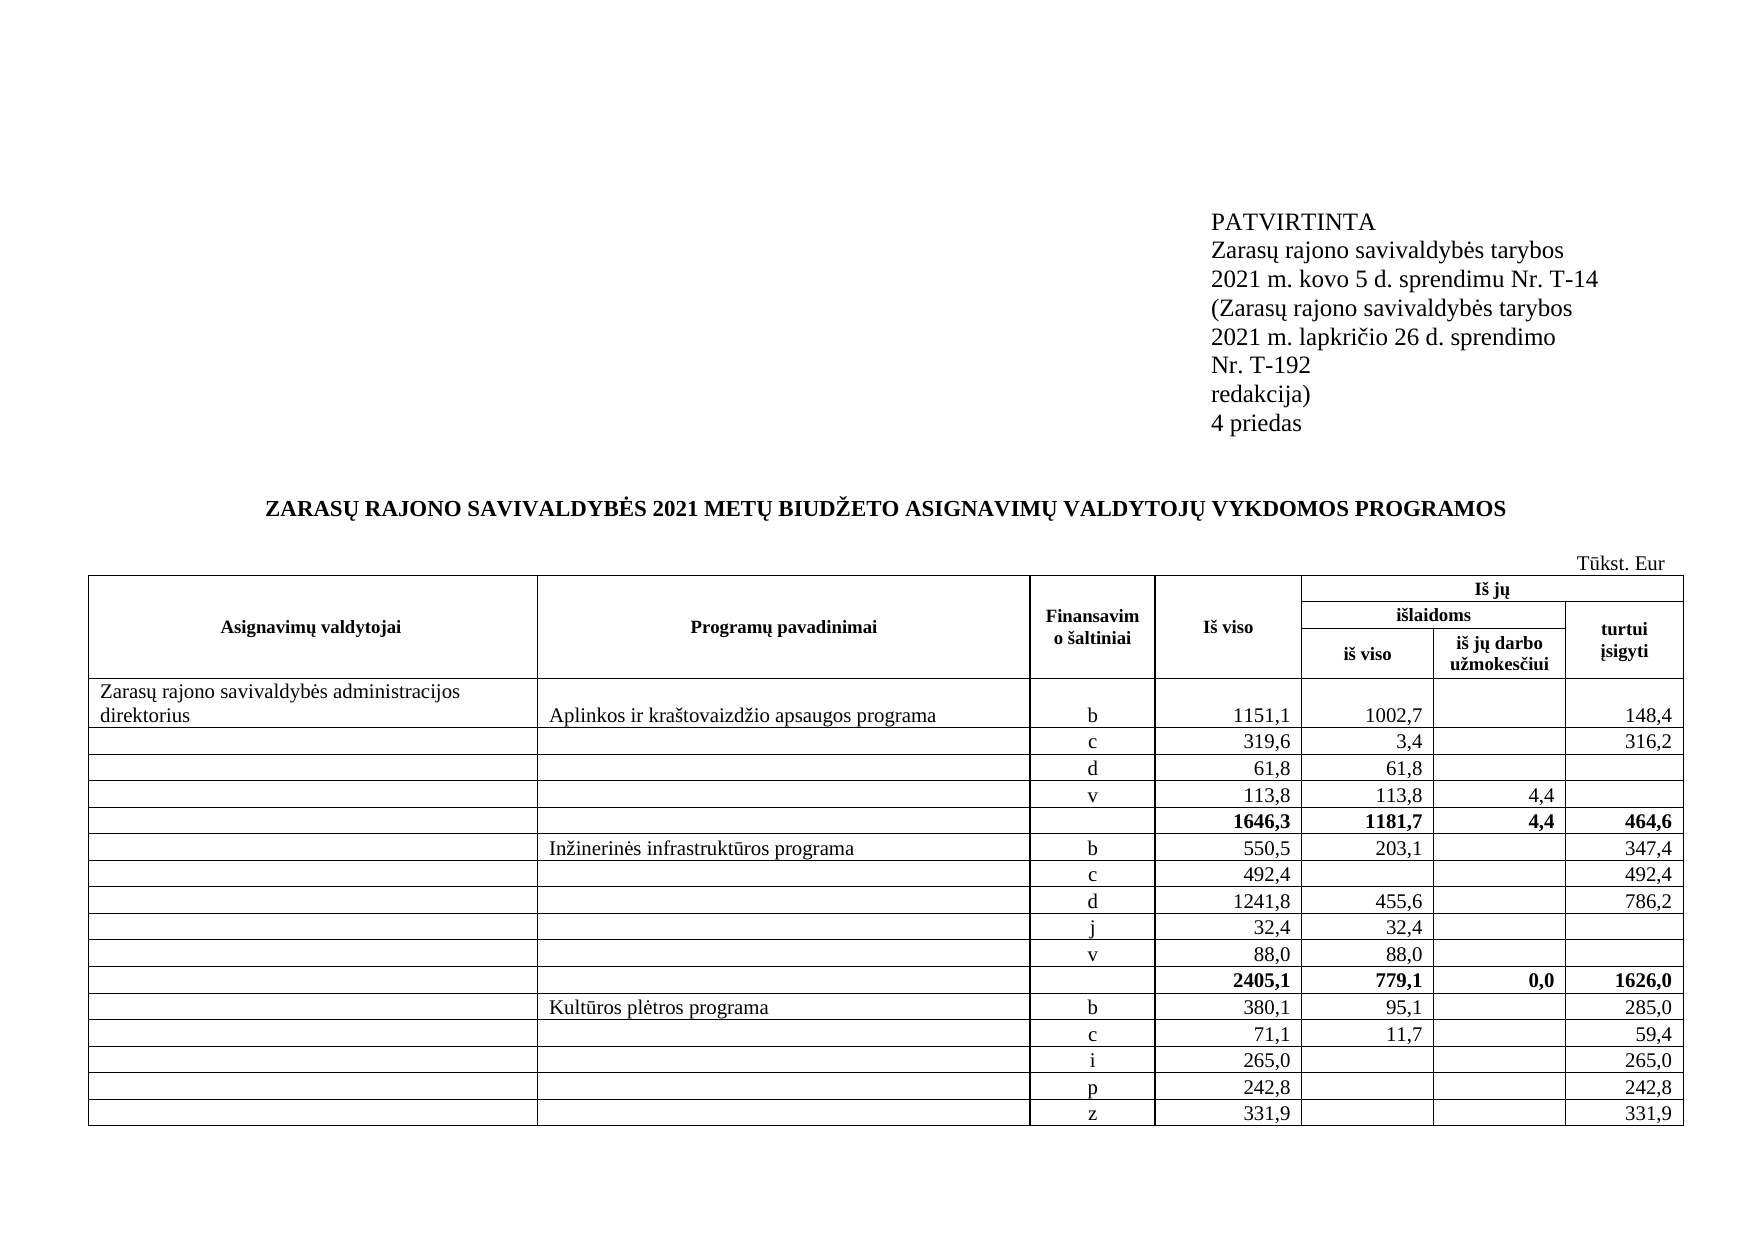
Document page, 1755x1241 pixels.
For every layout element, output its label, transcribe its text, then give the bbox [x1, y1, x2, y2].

table_cell Iš jų [1302, 576, 1683, 601]
table_cell [1566, 781, 1683, 807]
table_cell [538, 808, 1029, 833]
table_cell 331,9 [1156, 1100, 1301, 1125]
table_cell [1434, 1100, 1565, 1125]
table_cell 113,8 [1156, 781, 1301, 807]
table_cell [1030, 521, 1155, 548]
table_cell 1151,1 [1156, 679, 1301, 727]
table_cell 786,2 [1566, 887, 1683, 913]
table_cell Inžinerinės infrastruktūros programa [538, 834, 1029, 860]
table_cell [1434, 548, 1565, 574]
table_cell v [1031, 781, 1154, 807]
table_cell 59,4 [1566, 1020, 1683, 1046]
table_cell [538, 861, 1029, 886]
table_cell 32,4 [1302, 914, 1433, 939]
table_cell 242,8 [1156, 1073, 1301, 1099]
table_cell [1031, 967, 1154, 992]
text PATVIRTINTA [1211, 207, 1651, 235]
table_cell 265,0 [1156, 1047, 1301, 1072]
table_cell [538, 521, 1030, 548]
table_cell [538, 887, 1029, 913]
table_cell [1302, 861, 1433, 886]
table_cell 61,8 [1302, 755, 1433, 780]
table_cell [89, 728, 537, 753]
text 2021 m. kovo 5 d. sprendimu Nr. T-14 [1211, 264, 1651, 293]
table_cell [538, 1073, 1029, 1099]
text Nr. T-192 [1211, 350, 1651, 379]
table_cell [89, 834, 537, 860]
table_cell [89, 914, 537, 939]
table_cell [538, 940, 1029, 966]
table_cell 242,8 [1566, 1073, 1683, 1099]
table_cell 1626,0 [1566, 967, 1683, 992]
table_cell Tūkst. Eur [1565, 548, 1683, 574]
table_cell 319,6 [1156, 728, 1301, 753]
table_cell [1031, 808, 1154, 833]
table_cell p [1031, 1073, 1154, 1099]
table_cell [1434, 679, 1565, 727]
table_cell [89, 755, 537, 780]
table_cell 61,8 [1156, 755, 1301, 780]
table_cell [1434, 1047, 1565, 1072]
table_cell Zarasų rajono savivaldybės administracijos direktorius [89, 679, 537, 727]
table_cell [1301, 521, 1433, 548]
table_cell 285,0 [1566, 994, 1683, 1019]
text 2021 m. lapkričio 26 d. sprendimo [1211, 322, 1651, 350]
table_cell Iš viso [1156, 576, 1301, 678]
table_cell 203,1 [1302, 834, 1433, 860]
table_cell b [1031, 679, 1154, 727]
table_cell i [1031, 1047, 1154, 1072]
text Zarasų rajono savivaldybės tarybos [1211, 235, 1651, 264]
table_cell [1302, 1047, 1433, 1072]
table_cell b [1031, 994, 1154, 1019]
table_cell [538, 914, 1029, 939]
table_cell 1241,8 [1156, 887, 1301, 913]
table_cell 1646,3 [1156, 808, 1301, 833]
table_cell 148,4 [1566, 679, 1683, 727]
table_cell [89, 994, 537, 1019]
table_cell z [1031, 1100, 1154, 1125]
table_cell [1566, 940, 1683, 966]
table_cell [89, 967, 537, 992]
table_cell [89, 808, 537, 833]
table_cell 492,4 [1156, 861, 1301, 886]
table_cell 316,2 [1566, 728, 1683, 753]
table_cell 11,7 [1302, 1020, 1433, 1046]
table_cell 32,4 [1156, 914, 1301, 939]
table_cell [1565, 521, 1683, 548]
table_cell 4,4 [1434, 781, 1565, 807]
table_cell [89, 1073, 537, 1099]
table_cell [1434, 834, 1565, 860]
table_cell d [1031, 887, 1154, 913]
table_cell [1434, 914, 1565, 939]
table_cell 1181,7 [1302, 808, 1433, 833]
table_cell 71,1 [1156, 1020, 1301, 1046]
table_cell 1002,7 [1302, 679, 1433, 727]
table_cell Aplinkos ir kraštovaizdžio apsaugos programa [538, 679, 1029, 727]
table_cell Finansavimo šaltiniai [1031, 576, 1154, 678]
table_cell [89, 940, 537, 966]
table_cell [1434, 1073, 1565, 1099]
table_cell 88,0 [1302, 940, 1433, 966]
table_cell [538, 1020, 1029, 1046]
table_cell [89, 1020, 537, 1046]
table_cell [1030, 548, 1155, 574]
table_cell [89, 1100, 537, 1125]
table_cell 464,6 [1566, 808, 1683, 833]
table_cell [538, 728, 1029, 753]
table_cell [89, 1047, 537, 1072]
table_cell iš jų darbo užmokesčiui [1434, 629, 1565, 678]
table_cell [89, 781, 537, 807]
table_cell [89, 548, 538, 574]
table_cell [1301, 548, 1433, 574]
table_cell c [1031, 728, 1154, 753]
text (Zarasų rajono savivaldybės tarybos [1211, 293, 1651, 322]
table_cell [1566, 914, 1683, 939]
table_cell 779,1 [1302, 967, 1433, 992]
table_cell 0,0 [1434, 967, 1565, 992]
table_cell turtui įsigyti [1566, 602, 1683, 678]
table_cell [538, 781, 1029, 807]
table_cell [1434, 728, 1565, 753]
table_cell 550,5 [1156, 834, 1301, 860]
table_cell [1434, 940, 1565, 966]
table_cell Programų pavadinimai [538, 576, 1029, 678]
table_cell b [1031, 834, 1154, 860]
table_cell [1434, 521, 1565, 548]
table_cell [89, 887, 537, 913]
table_cell [538, 1047, 1029, 1072]
table_cell [89, 861, 537, 886]
table_cell 2405,1 [1156, 967, 1301, 992]
table_cell j [1031, 914, 1154, 939]
table_cell 455,6 [1302, 887, 1433, 913]
table_cell 4,4 [1434, 808, 1565, 833]
table_cell išlaidoms [1302, 602, 1565, 628]
table_cell [1302, 1073, 1433, 1099]
table_cell 347,4 [1566, 834, 1683, 860]
table_header ZARASŲ RAJONO SAVIVALDYBĖS 2021 METŲ BIUDŽETO ASIGNAVIMŲ VALDYTOJŲ VYKDOMOS PROGRAMOS [89, 492, 1683, 521]
table_cell [1434, 994, 1565, 1019]
table_cell c [1031, 1020, 1154, 1046]
table_cell v [1031, 940, 1154, 966]
table_cell d [1031, 755, 1154, 780]
text redakcija) [1211, 379, 1651, 408]
table_cell [538, 967, 1029, 992]
table_cell 95,1 [1302, 994, 1433, 1019]
table_cell [1434, 1020, 1565, 1046]
table_cell [1566, 755, 1683, 780]
table_cell [538, 1100, 1029, 1125]
table_cell 380,1 [1156, 994, 1301, 1019]
table_cell iš viso [1302, 629, 1433, 678]
table_cell 113,8 [1302, 781, 1433, 807]
text 4 priedas [1211, 408, 1651, 437]
table_cell [1155, 521, 1301, 548]
table_cell 3,4 [1302, 728, 1433, 753]
table_cell [1434, 861, 1565, 886]
table_cell [1434, 887, 1565, 913]
table_cell [538, 548, 1030, 574]
table_cell 492,4 [1566, 861, 1683, 886]
table_cell Asignavimų valdytojai [89, 576, 537, 678]
table_cell [1434, 755, 1565, 780]
table_cell [538, 755, 1029, 780]
table_cell [89, 521, 538, 548]
table_cell 88,0 [1156, 940, 1301, 966]
table_cell 331,9 [1566, 1100, 1683, 1125]
table_cell 265,0 [1566, 1047, 1683, 1072]
table_cell Kultūros plėtros programa [538, 994, 1029, 1019]
table_cell c [1031, 861, 1154, 886]
table_cell [1302, 1100, 1433, 1125]
table_cell [1155, 548, 1301, 574]
